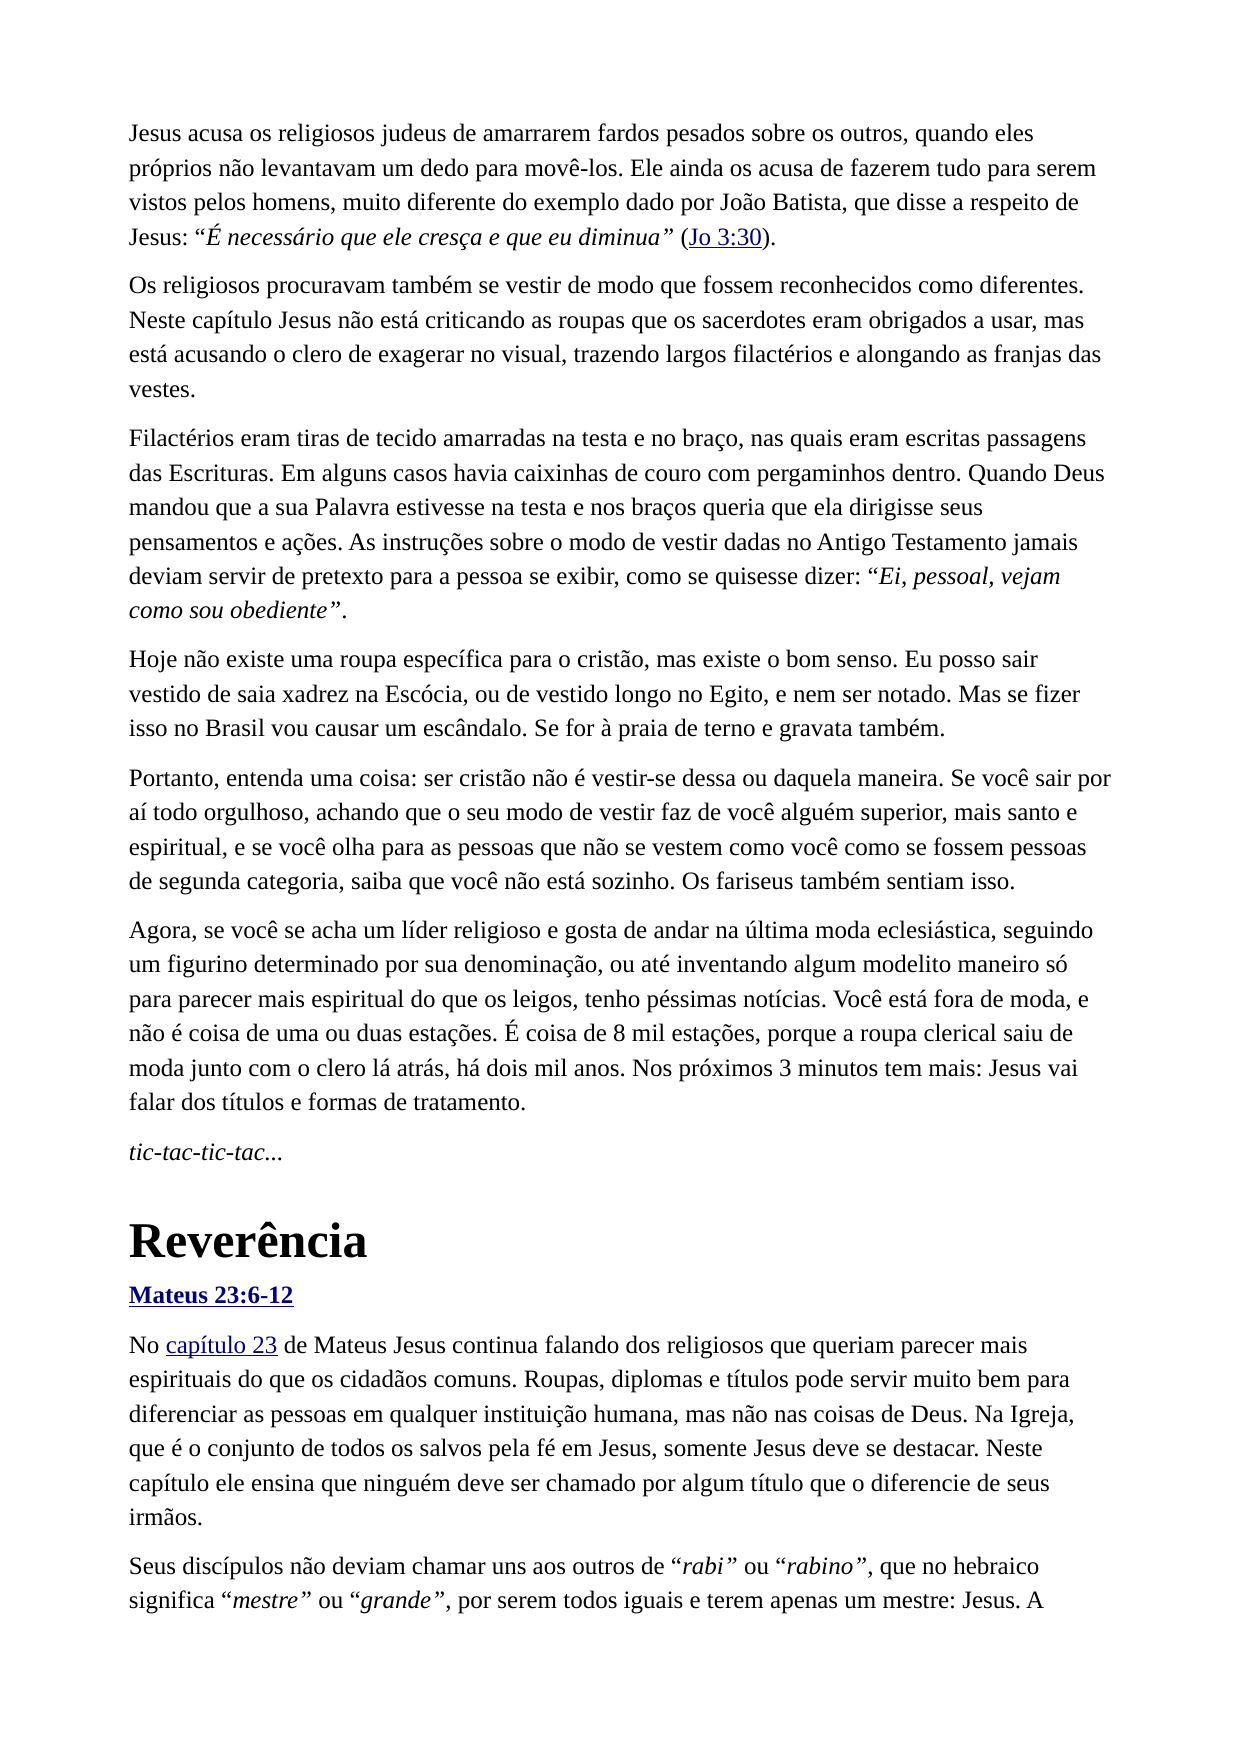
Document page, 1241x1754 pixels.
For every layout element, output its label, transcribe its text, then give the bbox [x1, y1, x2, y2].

text Filactérios eram tiras de tecido amarradas na testa e no braço, nas quais eram escritas passagens das Escrituras. Em alguns casos havia caixinhas de couro com pergaminhos dentro. Quando Deus mandou que a sua Palavra estivesse na testa e nos braços queria que ela dirigisse seus pensamentos e ações. As instruções sobre o modo de vestir dadas no Antigo Testamento jamais deviam servir de pretexto para a pessoa se exibir, como se quisesse dizer: “Ei, pessoal, vejam como sou obediente”. [129, 423, 1111, 624]
subtitle Reverência [129, 1211, 1111, 1268]
text Agora, se você se acha um líder religioso e gosta de andar na última moda eclesiástica, seguindo um figurino determinado por sua denominação, ou até inventando algum modelito maneiro só para parecer mais espiritual do que os leigos, tenho péssimas notícias. Você está fora de moda, e não é coisa de uma ou duas estações. É coisa de 8 mil estações, porque a roupa clerical saiu de moda junto com o clero lá atrás, há dois mil anos. Nos próximos 3 minutos tem mais: Jesus vai falar dos títulos e formas de tratamento. [129, 915, 1111, 1116]
text tic-tac-tic-tac... [129, 1137, 1111, 1165]
text Seus discípulos não deviam chamar uns aos outros de “rabi” ou “rabino”, que no hebraico significa “mestre” ou “grande”, por serem todos iguais e terem apenas um mestre: Jesus. A [129, 1551, 1111, 1614]
text Os religiosos procuravam também se vestir de modo que fossem reconhecidos como diferentes. Neste capítulo Jesus não está criticando as roupas que os sacerdotes eram obrigados a usar, mas está acusando o clero de exagerar no visual, trazendo largos filactérios e alongando as franjas das vestes. [129, 271, 1111, 403]
text Hoje não existe uma roupa específica para o cristão, mas existe o bom senso. Eu posso sair vestido de saia xadrez na Escócia, ou de vestido longo no Egito, e nem ser notado. Mas se fizer isso no Brasil vou causar um escândalo. Se for à praia de terno e gravata também. [129, 644, 1111, 742]
text Mateus 23:6-12 [129, 1281, 1111, 1309]
text Portanto, entenda uma coisa: ser cristão não é vestir-se dessa ou daquela maneira. Se você sair por aí todo orgulhoso, achando que o seu modo de vestir faz de você alguém superior, mais santo e espiritual, e se você olha para as pessoas que não se vestem como você como se fossem pessoas de segunda categoria, saiba que você não está sozinho. Os fariseus também sentiam isso. [129, 763, 1111, 895]
text No capítulo 23 de Mateus Jesus continua falando dos religiosos que queriam parecer mais espirituais do que os cidadãos comuns. Roupas, diplomas e títulos pode servir muito bem para diferenciar as pessoas em qualquer instituição humana, mas não nas coisas de Deus. Na Igreja, que é o conjunto de todos os salvos pela fé em Jesus, somente Jesus deve se destacar. Neste capítulo ele ensina que ninguém deve ser chamado por algum título que o diferencie de seus irmãos. [129, 1330, 1111, 1531]
text Jesus acusa os religiosos judeus de amarrarem fardos pesados sobre os outros, quando eles próprios não levantavam um dedo para movê-los. Ele ainda os acusa de fazerem tudo para serem vistos pelos homens, muito diferente do exemplo dado por João Batista, que disse a respeito de Jesus: “É necessário que ele cresça e que eu diminua” (Jo 3:30). [129, 118, 1111, 250]
